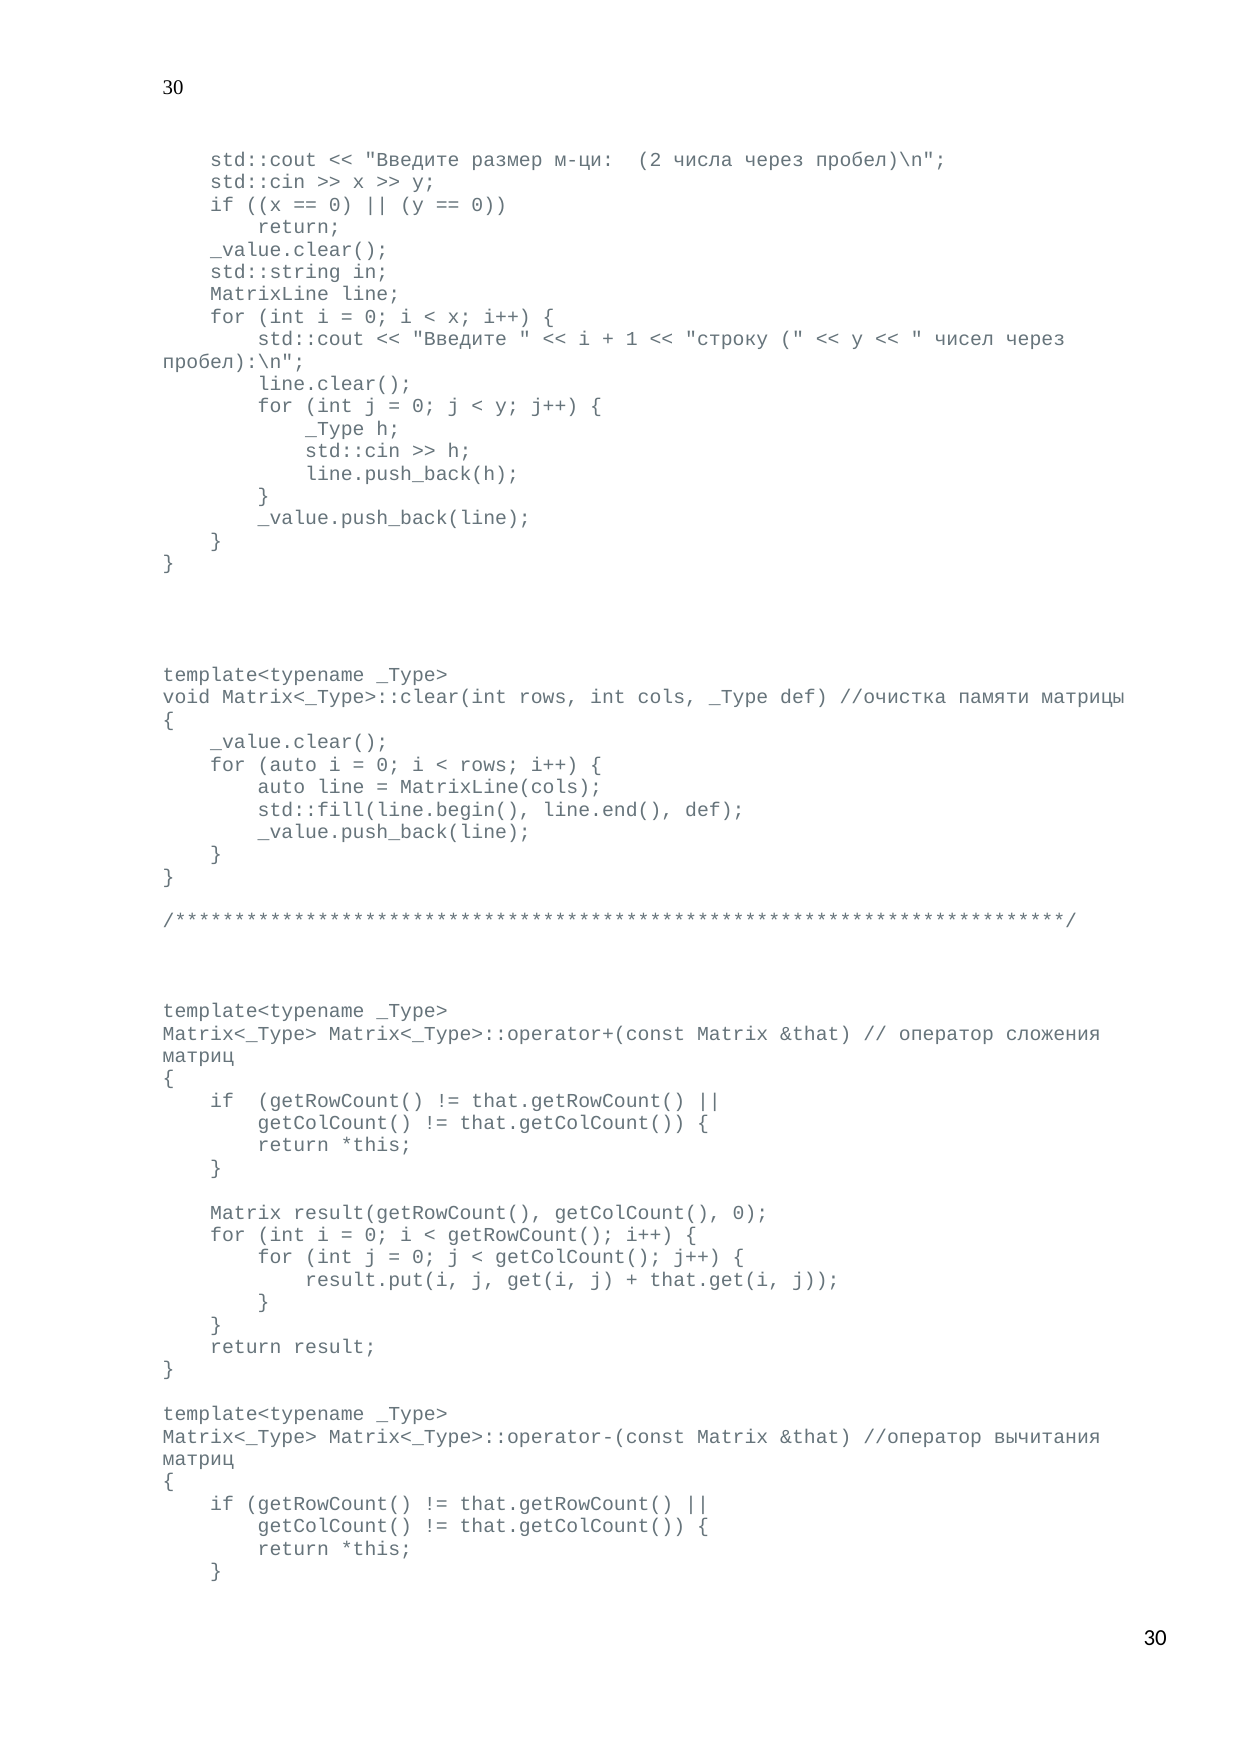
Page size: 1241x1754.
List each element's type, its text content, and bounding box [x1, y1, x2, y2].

text Matrix<_Type> Matrix<_Type>::operator+(const Matrix &that) // оператор сложения матриц [162, 1023, 1166, 1068]
text getColCount() != that.getColCount()) { [162, 1113, 1166, 1135]
text for (int i = 0; i < x; i++) { [162, 307, 1166, 329]
text std::cin >> h; [162, 441, 1166, 463]
text std::fill(line.begin(), line.end(), def); [162, 799, 1166, 822]
text } [162, 1158, 1166, 1180]
text return result; [162, 1337, 1166, 1359]
text /***************************************************************************/ [162, 911, 1166, 934]
text for (int j = 0; j < y; j++) { [162, 396, 1166, 419]
text if (getRowCount() != that.getRowCount() || [162, 1494, 1166, 1516]
text } [162, 1314, 1166, 1337]
text getColCount() != that.getColCount()) { [162, 1516, 1166, 1538]
text } [162, 867, 1166, 889]
text std::string in; [162, 262, 1166, 284]
text Matrix<_Type> Matrix<_Type>::operator-(const Matrix &that) //оператор вычитания матриц [162, 1427, 1166, 1471]
text for (int j = 0; j < getColCount(); j++) { [162, 1247, 1166, 1270]
text template<typename _Type> [162, 665, 1166, 687]
text } [162, 553, 1166, 576]
text return; [162, 217, 1166, 239]
text _value.clear(); [162, 239, 1166, 262]
text _value.push_back(line); [162, 822, 1166, 844]
text line.push_back(h); [162, 463, 1166, 486]
text { [162, 710, 1166, 732]
text for (int i = 0; i < getRowCount(); i++) { [162, 1225, 1166, 1247]
text { [162, 1471, 1166, 1494]
text line.clear(); [162, 374, 1166, 396]
text return *this; [162, 1538, 1166, 1561]
text Matrix result(getRowCount(), getColCount(), 0); [162, 1203, 1166, 1225]
text } [162, 844, 1166, 867]
text void Matrix<_Type>::clear(int rows, int cols, _Type def) //очистка памяти матрицы [162, 687, 1166, 710]
text } [162, 1561, 1166, 1583]
text result.put(i, j, get(i, j) + that.get(i, j)); [162, 1270, 1166, 1292]
text template<typename _Type> [162, 1404, 1166, 1427]
text { [162, 1068, 1166, 1091]
text for (auto i = 0; i < rows; i++) { [162, 755, 1166, 777]
text if ((x == 0) || (y == 0)) [162, 195, 1166, 217]
text if (getRowCount() != that.getRowCount() || [162, 1091, 1166, 1113]
text std::cout << "Введите " << i + 1 << "строку (" << y << " чисел через пробел):\n"; [162, 329, 1166, 374]
text auto line = MatrixLine(cols); [162, 777, 1166, 799]
text } [162, 486, 1166, 508]
text } [162, 531, 1166, 553]
text } [162, 1359, 1166, 1382]
text template<typename _Type> [162, 1001, 1166, 1023]
text std::cout << "Введите размер м-ци: (2 числа через пробел)\n"; [162, 150, 1166, 172]
text MatrixLine line; [162, 284, 1166, 307]
text _value.clear(); [162, 732, 1166, 755]
text _Type h; [162, 419, 1166, 441]
text _value.push_back(line); [162, 508, 1166, 531]
text std::cin >> x >> y; [162, 172, 1166, 195]
text return *this; [162, 1135, 1166, 1158]
text } [162, 1292, 1166, 1314]
